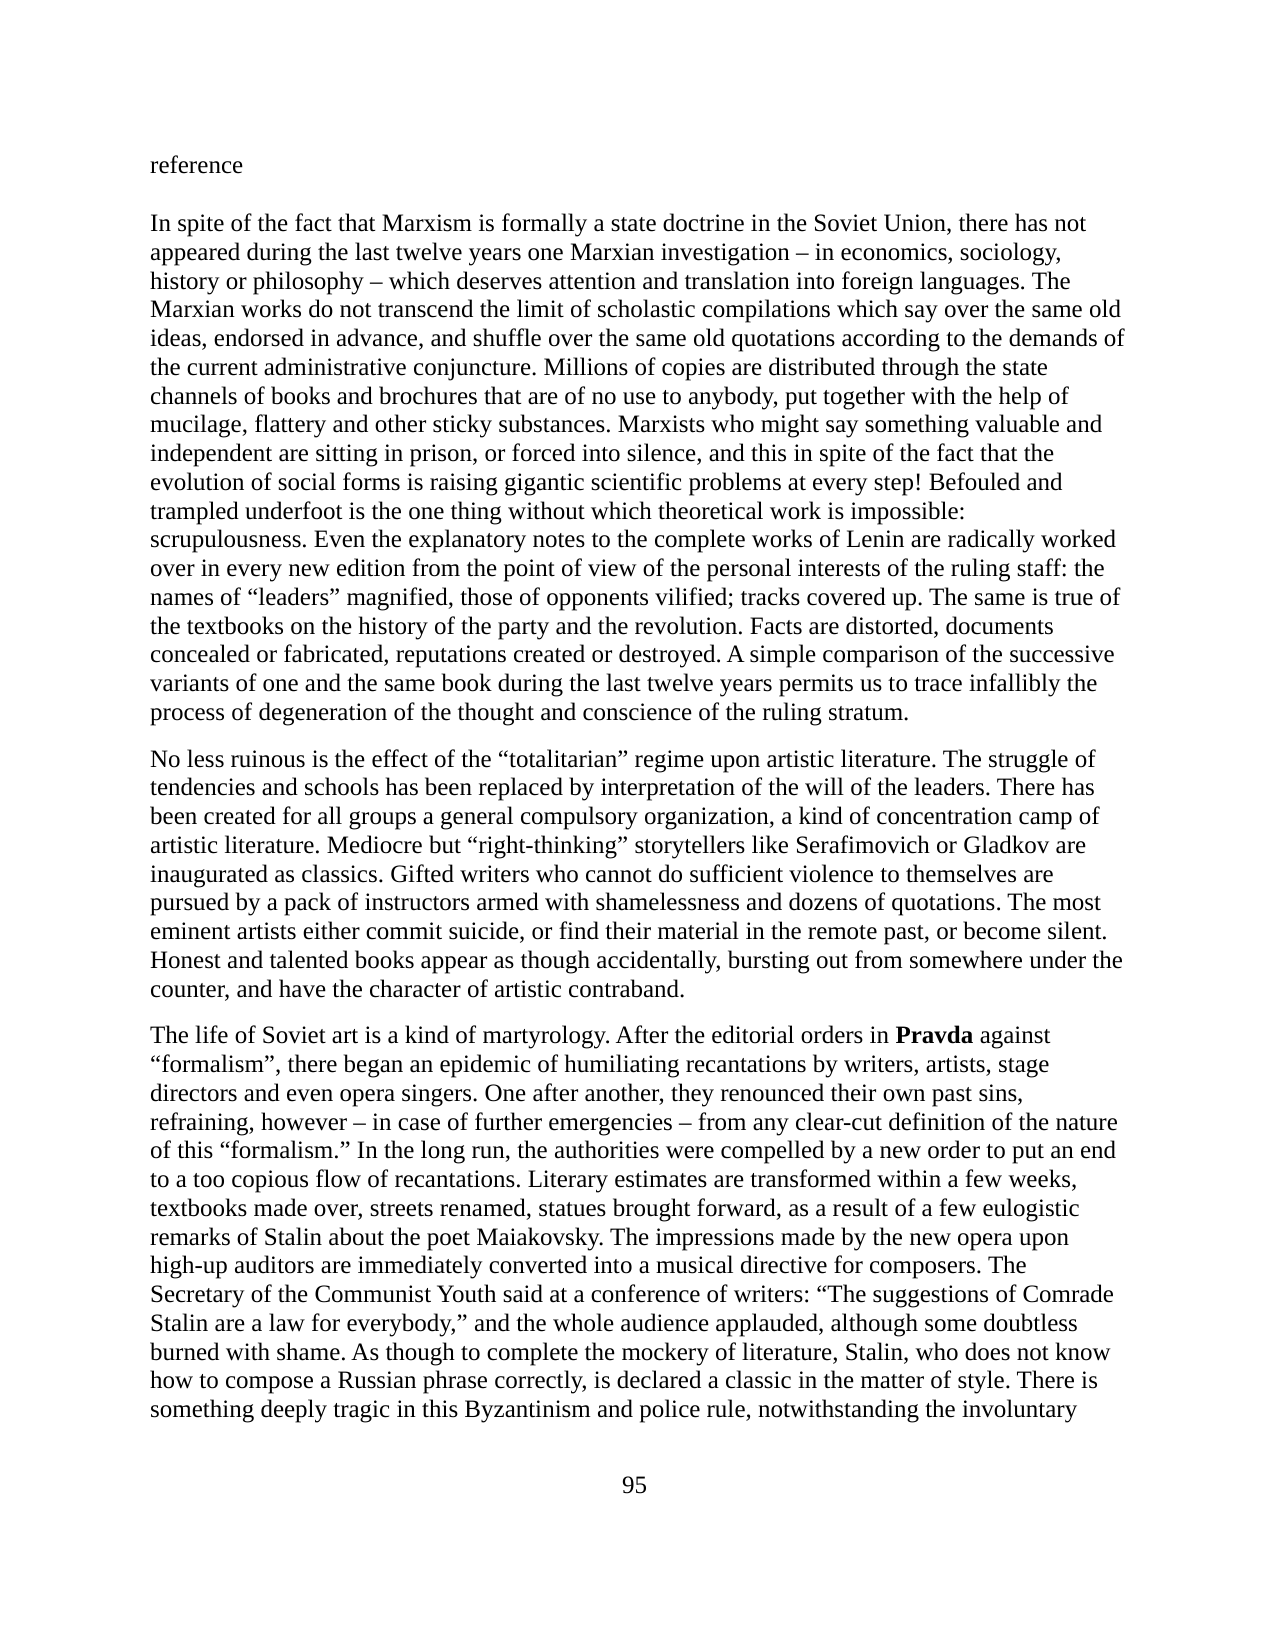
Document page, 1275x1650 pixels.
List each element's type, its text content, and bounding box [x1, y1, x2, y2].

text The life of Soviet art is a kind of martyrology. After the editorial orders in Pravda against “formalism”, there began an epidemic of humiliating recantations by writers, artists, stage directors and even opera singers. One after another, they renounced their own past sins, refraining, however – in case of further emergencies – from any clear-cut definition of the nature of this “formalism.” In the long run, the authorities were compelled by a new order to put an end to a too copious flow of recantations. Literary estimates are transformed within a few weeks, textbooks made over, streets renamed, statues brought forward, as a result of a few eulogistic remarks of Stalin about the poet Maiakovsky. The impressions made by the new opera upon high-up auditors are immediately converted into a musical directive for composers. The Secretary of the Communist Youth said at a conference of writers: “The suggestions of Comrade Stalin are a law for everybody,” and the whole audience applauded, although some doubtless burned with shame. As though to complete the mockery of literature, Stalin, who does not know how to compose a Russian phrase correctly, is declared a classic in the matter of style. There is something deeply tragic in this Byzantinism and police rule, notwithstanding the involuntary [150, 1020, 1125, 1423]
text In spite of the fact that Marxism is formally a state doctrine in the Soviet Union, there has not appeared during the last twelve years one Marxian investigation – in economics, sociology, history or philosophy – which deserves attention and translation into foreign languages. The Marxian works do not transcend the limit of scholastic compilations which say over the same old ideas, endorsed in advance, and shuffle over the same old quotations according to the demands of the current administrative conjuncture. Millions of copies are distributed through the state channels of books and brochures that are of no use to anybody, put together with the help of mucilage, flattery and other sticky substances. Marxists who might say something valuable and independent are sitting in prison, or forced into silence, and this in spite of the fact that the evolution of social forms is raising gigantic scientific problems at every step! Befouled and trampled underfoot is the one thing without which theoretical work is impossible: scrupulousness. Even the explanatory notes to the complete works of Lenin are radically worked over in every new edition from the point of view of the personal interests of the ruling staff: the names of “leaders” magnified, those of opponents vilified; tracks covered up. The same is true of the textbooks on the history of the party and the revolution. Facts are distorted, documents concealed or fabricated, reputations created or destroyed. A simple comparison of the successive variants of one and the same book during the last twelve years permits us to trace infallibly the process of degeneration of the thought and conscience of the ruling stratum. [150, 208, 1125, 726]
text No less ruinous is the effect of the “totalitarian” regime upon artistic literature. The struggle of tendencies and schools has been replaced by interpretation of the will of the leaders. There has been created for all groups a general compulsory organization, a kind of concentration camp of artistic literature. Mediocre but “right-thinking” storytellers like Serafimovich or Gladkov are inaugurated as classics. Gifted writers who cannot do sufficient violence to themselves are pursued by a pack of instructors armed with shamelessness and dozens of quotations. The most eminent artists either commit suicide, or find their material in the remote past, or become silent. Honest and talented books appear as though accidentally, bursting out from somewhere under the counter, and have the character of artistic contraband. [150, 744, 1125, 1002]
